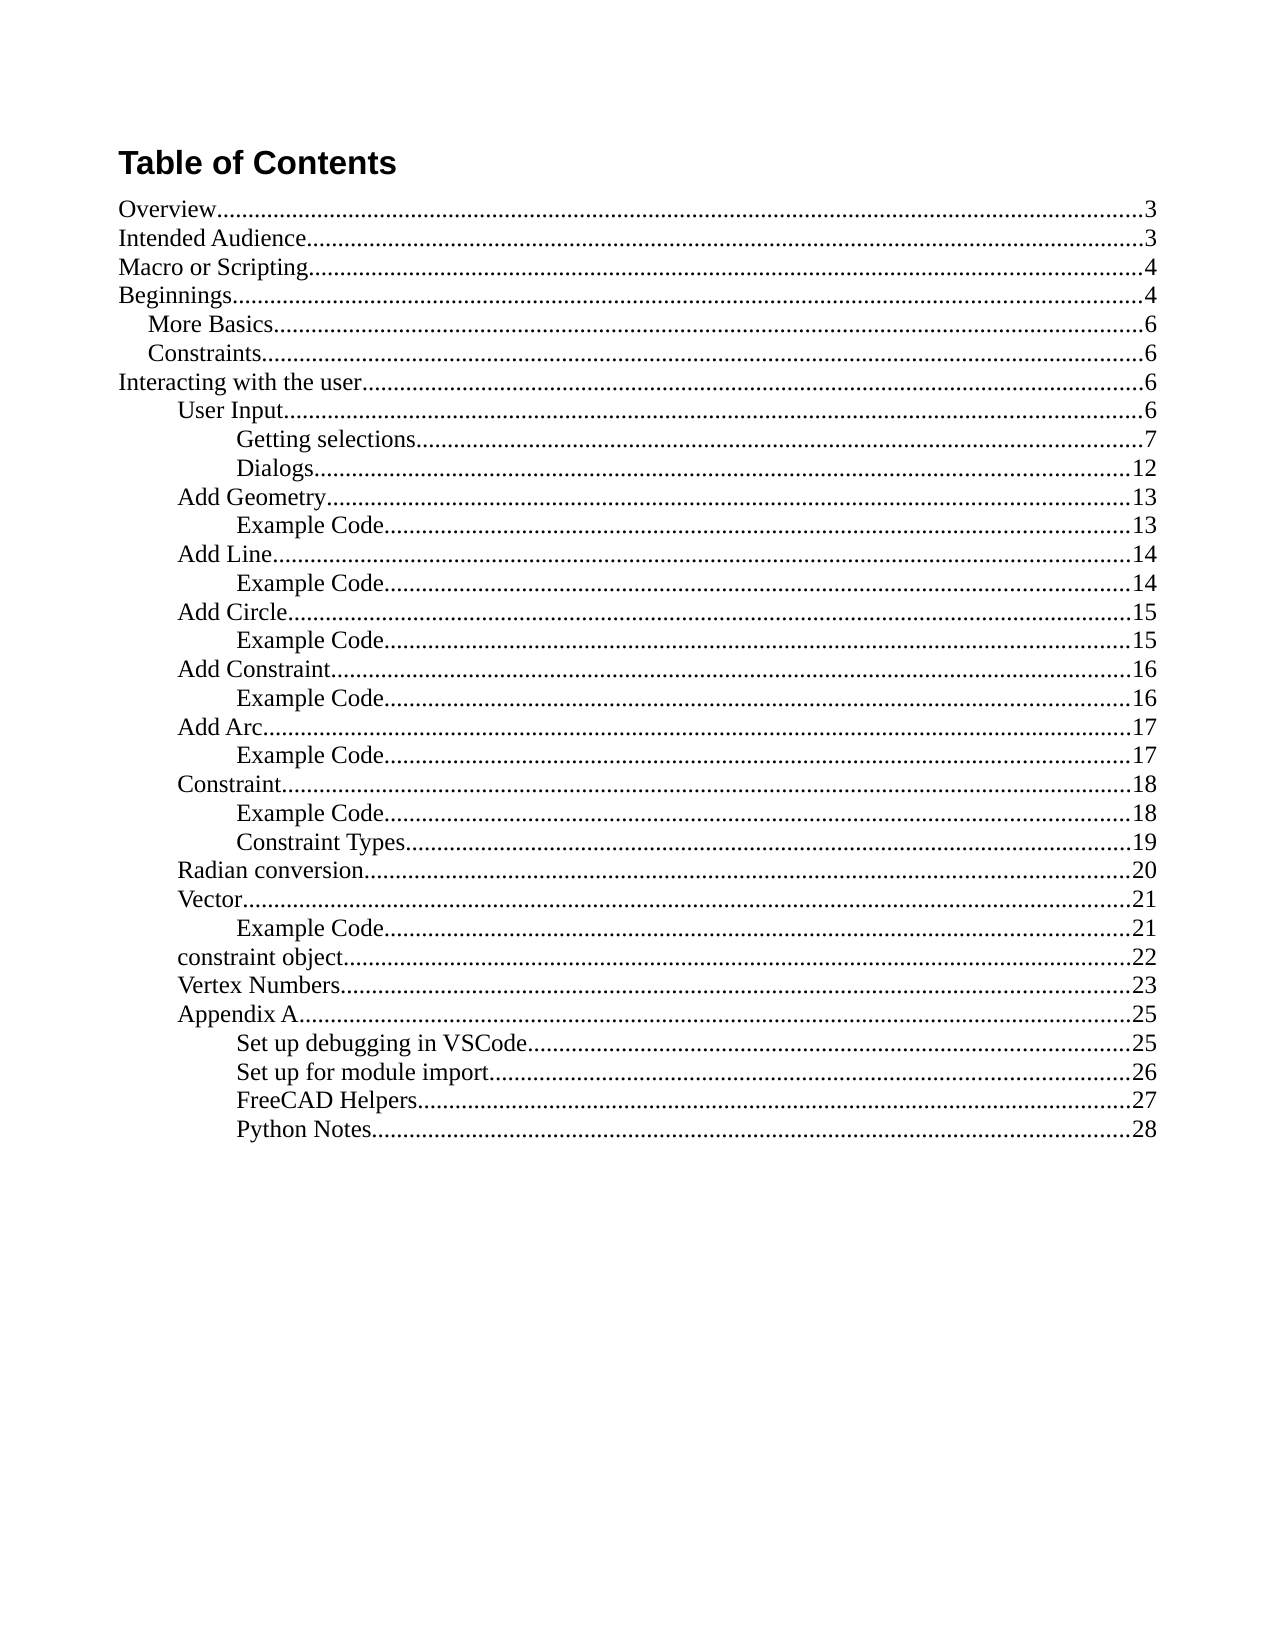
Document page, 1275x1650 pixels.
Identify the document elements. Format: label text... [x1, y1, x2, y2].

text Example Code 13 [236, 510, 1157, 539]
text Radian conversion 20 [177, 855, 1157, 884]
text Example Code 15 [236, 625, 1157, 654]
text Appendix A 25 [177, 999, 1157, 1028]
text Set up for module import 26 [236, 1057, 1157, 1085]
text More Basics 6 [148, 309, 1157, 338]
text Constraints 6 [148, 338, 1157, 367]
text Vertex Numbers 23 [177, 970, 1157, 999]
text Interacting with the user 6 [118, 367, 1157, 395]
text Vector 21 [177, 884, 1157, 913]
text Getting selections 7 [236, 424, 1157, 453]
text Macro or Scripting 4 [118, 252, 1157, 280]
text Constraint 18 [177, 769, 1157, 798]
subtitle Table of Contents [118, 143, 1157, 182]
text constraint object 22 [177, 942, 1157, 970]
text Example Code 14 [236, 568, 1157, 597]
text Example Code 21 [236, 913, 1157, 942]
text Set up debugging in VSCode 25 [236, 1028, 1157, 1057]
text Example Code 16 [236, 683, 1157, 712]
text Add Constraint 16 [177, 654, 1157, 683]
text Intended Audience 3 [118, 223, 1157, 252]
text Python Notes 28 [236, 1114, 1157, 1143]
text Add Geometry 13 [177, 482, 1157, 510]
text Dialogs 12 [236, 453, 1157, 482]
text User Input 6 [177, 395, 1157, 424]
text Example Code 18 [236, 798, 1157, 827]
text Overview 3 [118, 194, 1157, 223]
text FreeCAD Helpers 27 [236, 1085, 1157, 1114]
text Example Code 17 [236, 740, 1157, 769]
text Add Line 14 [177, 539, 1157, 568]
text Beginnings 4 [118, 280, 1157, 309]
text Add Arc 17 [177, 712, 1157, 740]
text Constraint Types 19 [236, 827, 1157, 855]
text Add Circle 15 [177, 597, 1157, 625]
